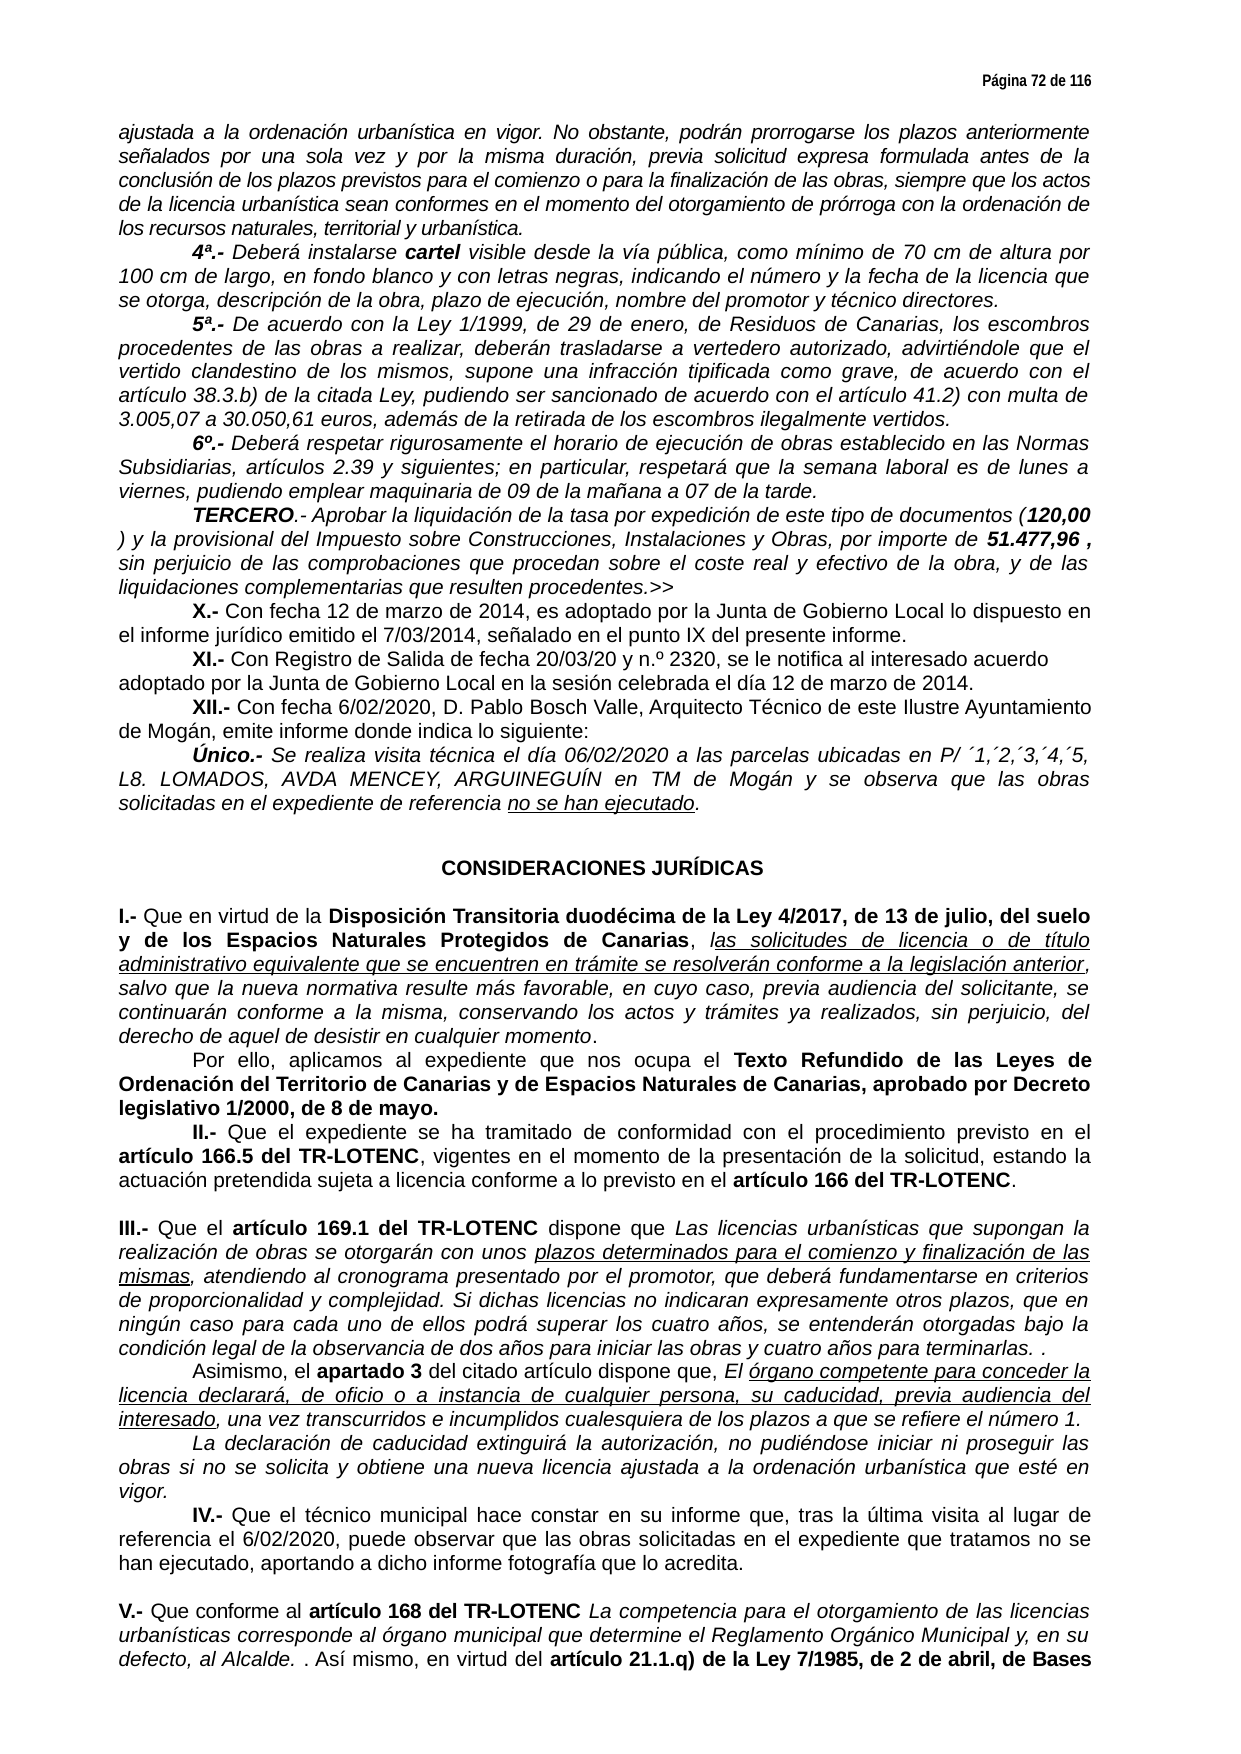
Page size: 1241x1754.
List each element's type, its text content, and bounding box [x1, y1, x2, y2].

text XI.- Con Registro de Salida de fecha 20/03/20 y n.º 2320, se le notifica al interesado acuerdo adoptado por la Junta de Gobierno Local en la sesión celebrada el día 12 de marzo de 2014. [118, 647, 1092, 695]
text V.- Que conforme al artículo 168 del TR-LOTENC La competencia para el otorgamiento de las licencias urbanísticas corresponde al órgano municipal que determine el Reglamento Orgánico Municipal y, en su defecto, al Alcalde. . Así mismo, en virtud del artículo 21.1.q) de la Ley 7/1985, de 2 de abril, de Bases [118, 1575, 1092, 1671]
text I.- Que en virtud de la Disposición Transitoria duodécima de la Ley 4/2017, de 13 de julio, del suelo y de los Espacios Naturales Protegidos de Canarias, las solicitudes de licencia o de título administrativo equivalente que se encuentren en trámite se resolverán conforme a la legislación anterior, salvo que la nueva normativa resulte más favorable, en cuyo caso, previa audiencia del solicitante, se continuarán conforme a la misma, conservando los actos y trámites ya realizados, sin perjuicio, del derecho de aquel de desistir en cualquier momento. [118, 880, 1092, 1048]
text Asimismo, el apartado 3 del citado artículo dispone que, El órgano competente para conceder la licencia declarará, de oficio o a instancia de cualquier persona, su caducidad, previa audiencia del interesado, una vez transcurridos e incumplidos cualesquiera de los plazos a que se refiere el número 1. [118, 1359, 1092, 1431]
text CONSIDERACIONES JURÍDICAS [118, 832, 1092, 880]
text X.- Con fecha 12 de marzo de 2014, es adoptado por la Junta de Gobierno Local lo dispuesto en el informe jurídico emitido el 7/03/2014, señalado en el punto IX del presente informe. [118, 599, 1092, 647]
text Por ello, aplicamos al expediente que nos ocupa el Texto Refundido de las Leyes de Ordenación del Territorio de Canarias y de Espacios Naturales de Canarias, aprobado por Decreto legislativo 1/2000, de 8 de mayo. [118, 1048, 1092, 1120]
text 6º.- Deberá respetar rigurosamente el horario de ejecución de obras establecido en las Normas Subsidiarias, artículos 2.39 y siguientes; en particular, respetará que la semana laboral es de lunes a viernes, pudiendo emplear maquinaria de 09 de la mañana a 07 de la tarde. [118, 431, 1092, 503]
text III.- Que el artículo 169.1 del TR-LOTENC dispone que Las licencias urbanísticas que supongan la realización de obras se otorgarán con unos plazos determinados para el comienzo y finalización de las mismas, atendiendo al cronograma presentado por el promotor, que deberá fundamentarse en criterios de proporcionalidad y complejidad. Si dichas licencias no indicaran expresamente otros plazos, que en ningún caso para cada uno de ellos podrá superar los cuatro años, se entenderán otorgadas bajo la condición legal de la observancia de dos años para iniciar las obras y cuatro años para terminarlas. . [118, 1192, 1092, 1359]
text II.- Que el expediente se ha tramitado de conformidad con el procedimiento previsto en el artículo 166.5 del TR-LOTENC, vigentes en el momento de la presentación de la solicitud, estando la actuación pretendida sujeta a licencia conforme a lo previsto en el artículo 166 del TR-LOTENC. [118, 1120, 1092, 1192]
text TERCERO.- Aprobar la liquidación de la tasa por expedición de este tipo de documentos (120,00 ) y la provisional del Impuesto sobre Construcciones, Instalaciones y Obras, por importe de 51.477,96 , sin perjuicio de las comprobaciones que procedan sobre el coste real y efectivo de la obra, y de las liquidaciones complementarias que resulten procedentes.>> [118, 503, 1092, 599]
text La declaración de caducidad extinguirá la autorización, no pudiéndose iniciar ni proseguir las obras si no se solicita y obtiene una nueva licencia ajustada a la ordenación urbanística que esté en vigor. [118, 1431, 1092, 1503]
text IV.- Que el técnico municipal hace constar en su informe que, tras la última visita al lugar de referencia el 6/02/2020, puede observar que las obras solicitadas en el expediente que tratamos no se han ejecutado, aportando a dicho informe fotografía que lo acredita. [118, 1503, 1092, 1575]
text 5ª.- De acuerdo con la Ley 1/1999, de 29 de enero, de Residuos de Canarias, los escombros procedentes de las obras a realizar, deberán trasladarse a vertedero autorizado, advirtiéndole que el vertido clandestino de los mismos, supone una infracción tipificada como grave, de acuerdo con el artículo 38.3.b) de la citada Ley, pudiendo ser sancionado de acuerdo con el artículo 41.2) con multa de 3.005,07 a 30.050,61 euros, además de la retirada de los escombros ilegalmente vertidos. [118, 311, 1092, 431]
text XII.- Con fecha 6/02/2020, D. Pablo Bosch Valle, Arquitecto Técnico de este Ilustre Ayuntamiento de Mogán, emite informe donde indica lo siguiente: [118, 695, 1092, 743]
text ajustada a la ordenación urbanística en vigor. No obstante, podrán prorrogarse los plazos anteriormente señalados por una sola vez y por la misma duración, previa solicitud expresa formulada antes de la conclusión de los plazos previstos para el comienzo o para la finalización de las obras, siempre que los actos de la licencia urbanística sean conformes en el momento del otorgamiento de prórroga con la ordenación de los recursos naturales, territorial y urbanística. [118, 120, 1092, 239]
text 4ª.- Deberá instalarse cartel visible desde la vía pública, como mínimo de 70 cm de altura por 100 cm de largo, en fondo blanco y con letras negras, indicando el número y la fecha de la licencia que se otorga, descripción de la obra, plazo de ejecución, nombre del promotor y técnico directores. [118, 239, 1092, 311]
text Único.- Se realiza visita técnica el día 06/02/2020 a las parcelas ubicadas en P/ ´1,´2,´3,´4,´5, L8. LOMADOS, AVDA MENCEY, ARGUINEGUÍN en TM de Mogán y se observa que las obras solicitadas en el expediente de referencia no se han ejecutado. [118, 743, 1092, 814]
